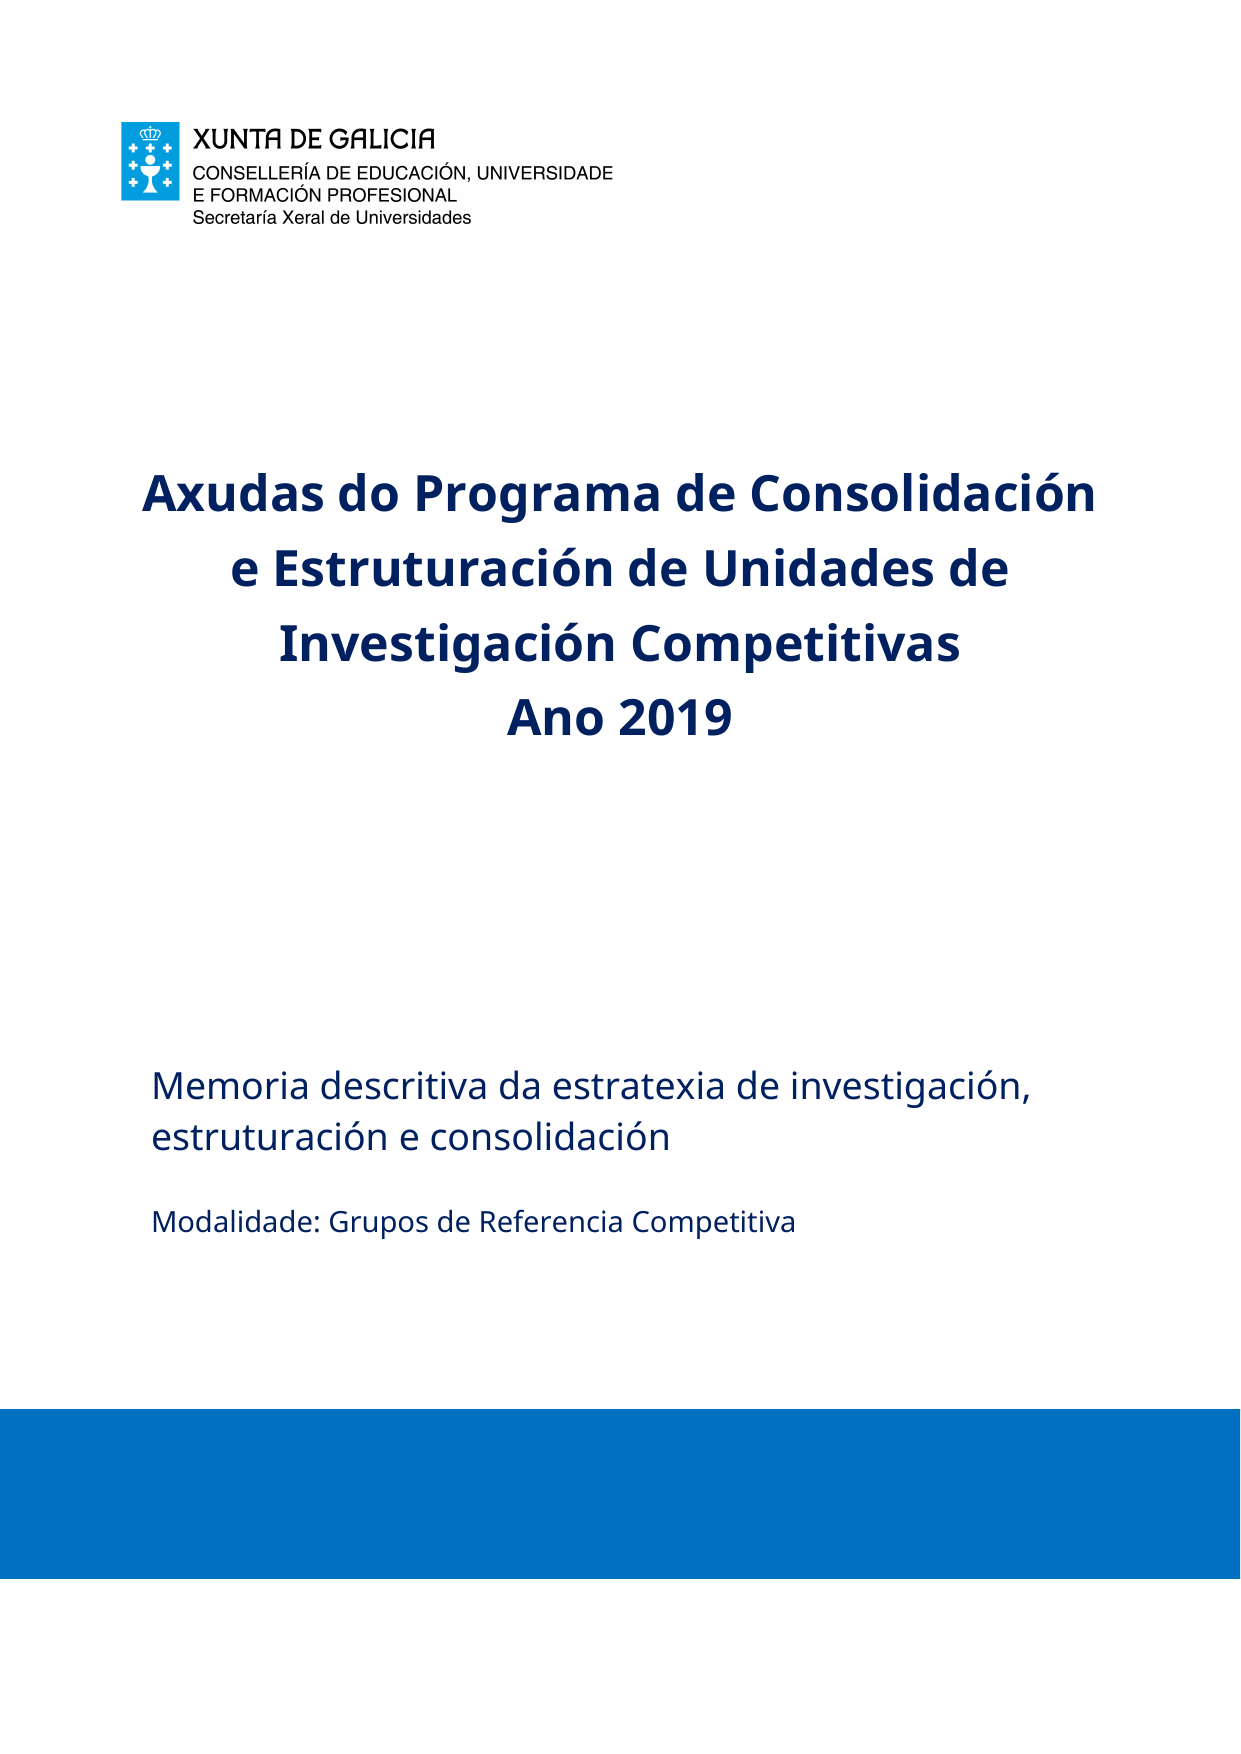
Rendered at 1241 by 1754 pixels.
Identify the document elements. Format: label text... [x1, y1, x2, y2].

picture [129, 144, 137, 152]
picture [121, 122, 613, 224]
picture [163, 179, 171, 186]
text Axudas do Programa de Consolidación [118, 458, 1122, 526]
text Ano 2019 [118, 682, 1122, 751]
picture [146, 156, 154, 164]
text e Estruturación de Unidades de Investigación Competitivas [118, 533, 1122, 676]
picture [163, 161, 171, 169]
picture [129, 179, 137, 186]
picture [141, 167, 159, 192]
picture [163, 144, 171, 152]
picture [129, 161, 137, 169]
picture [146, 144, 154, 152]
